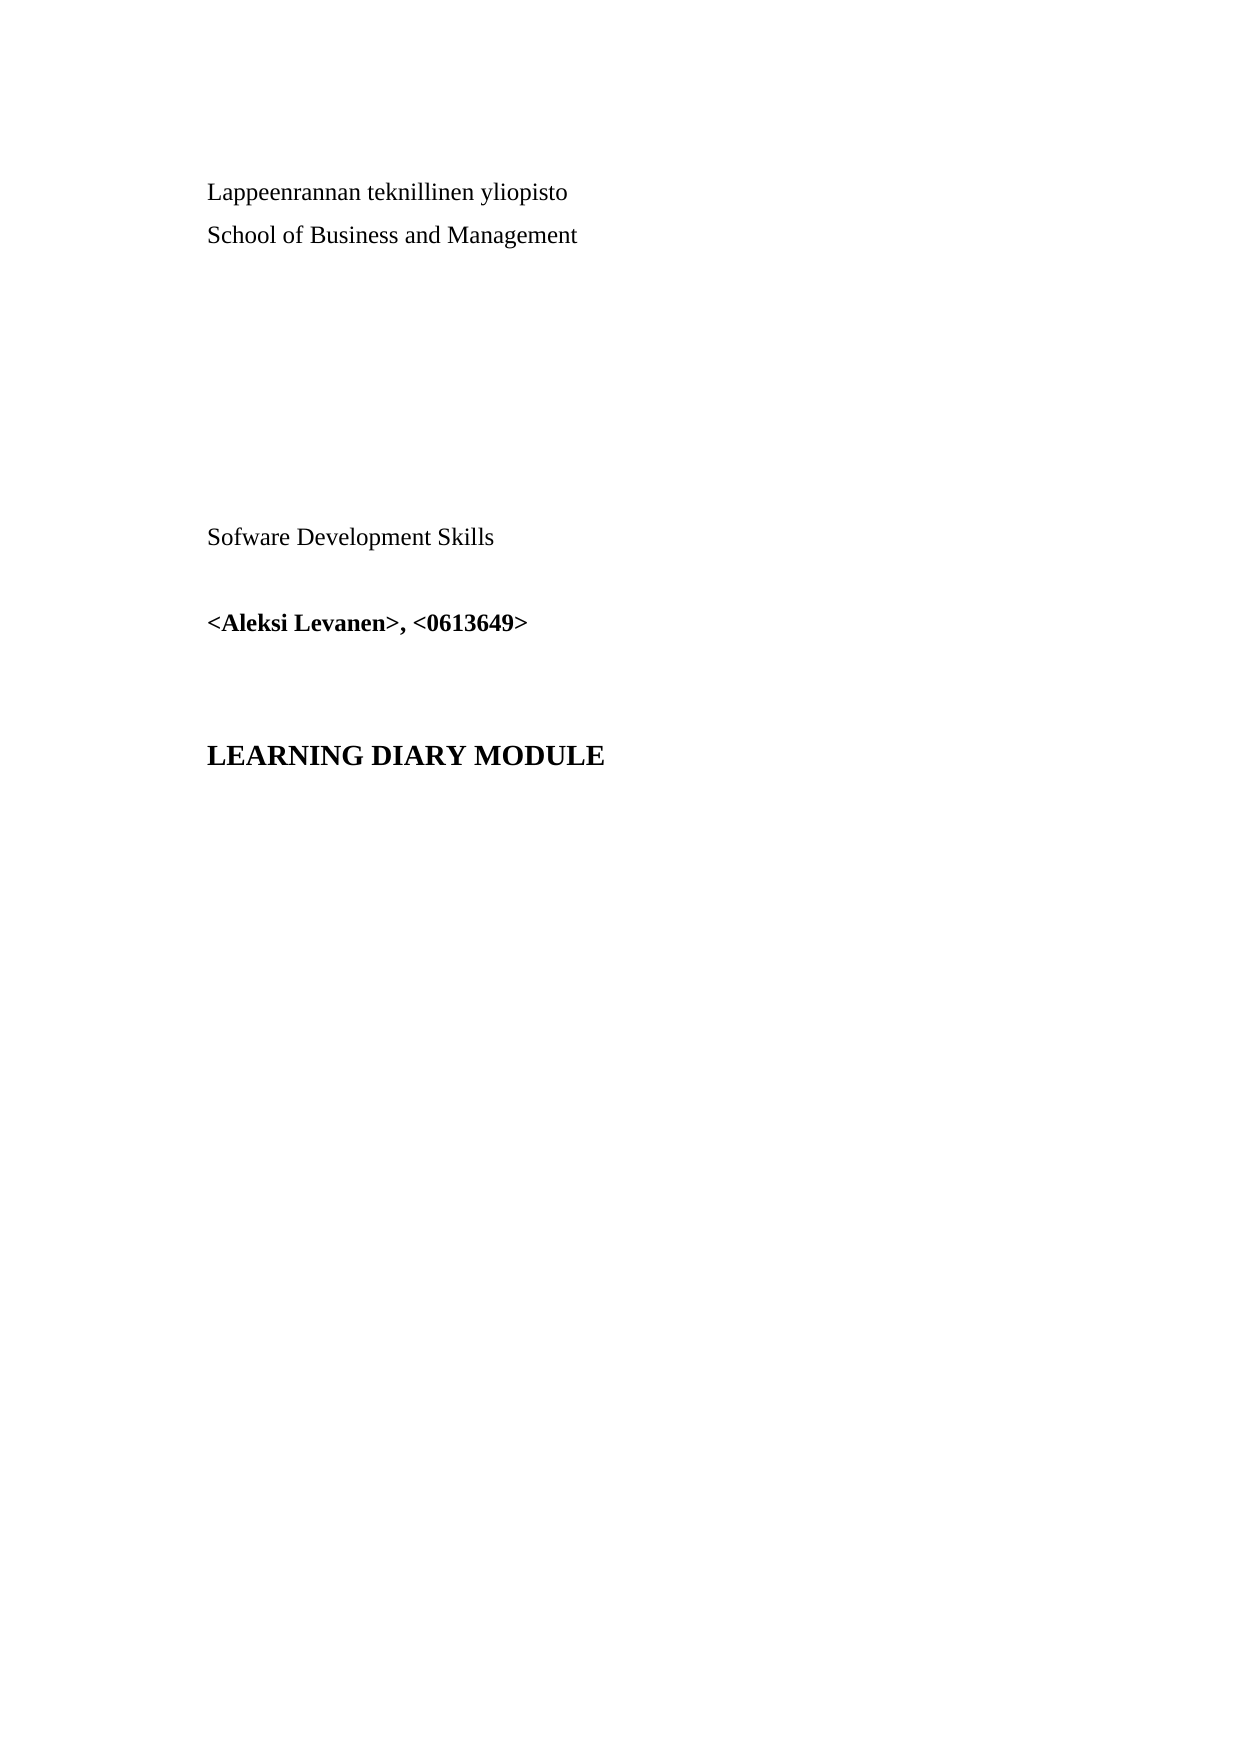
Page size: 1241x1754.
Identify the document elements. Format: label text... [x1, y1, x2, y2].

text School of Business and Management [207, 220, 1122, 249]
text LEARNING DIARY MODULE [207, 738, 1122, 771]
text <Aleksi Levanen>, <0613649> [207, 608, 1122, 637]
text Lappeenrannan teknillinen yliopisto [207, 177, 1122, 206]
text Sofware Development Skills [207, 522, 1122, 551]
